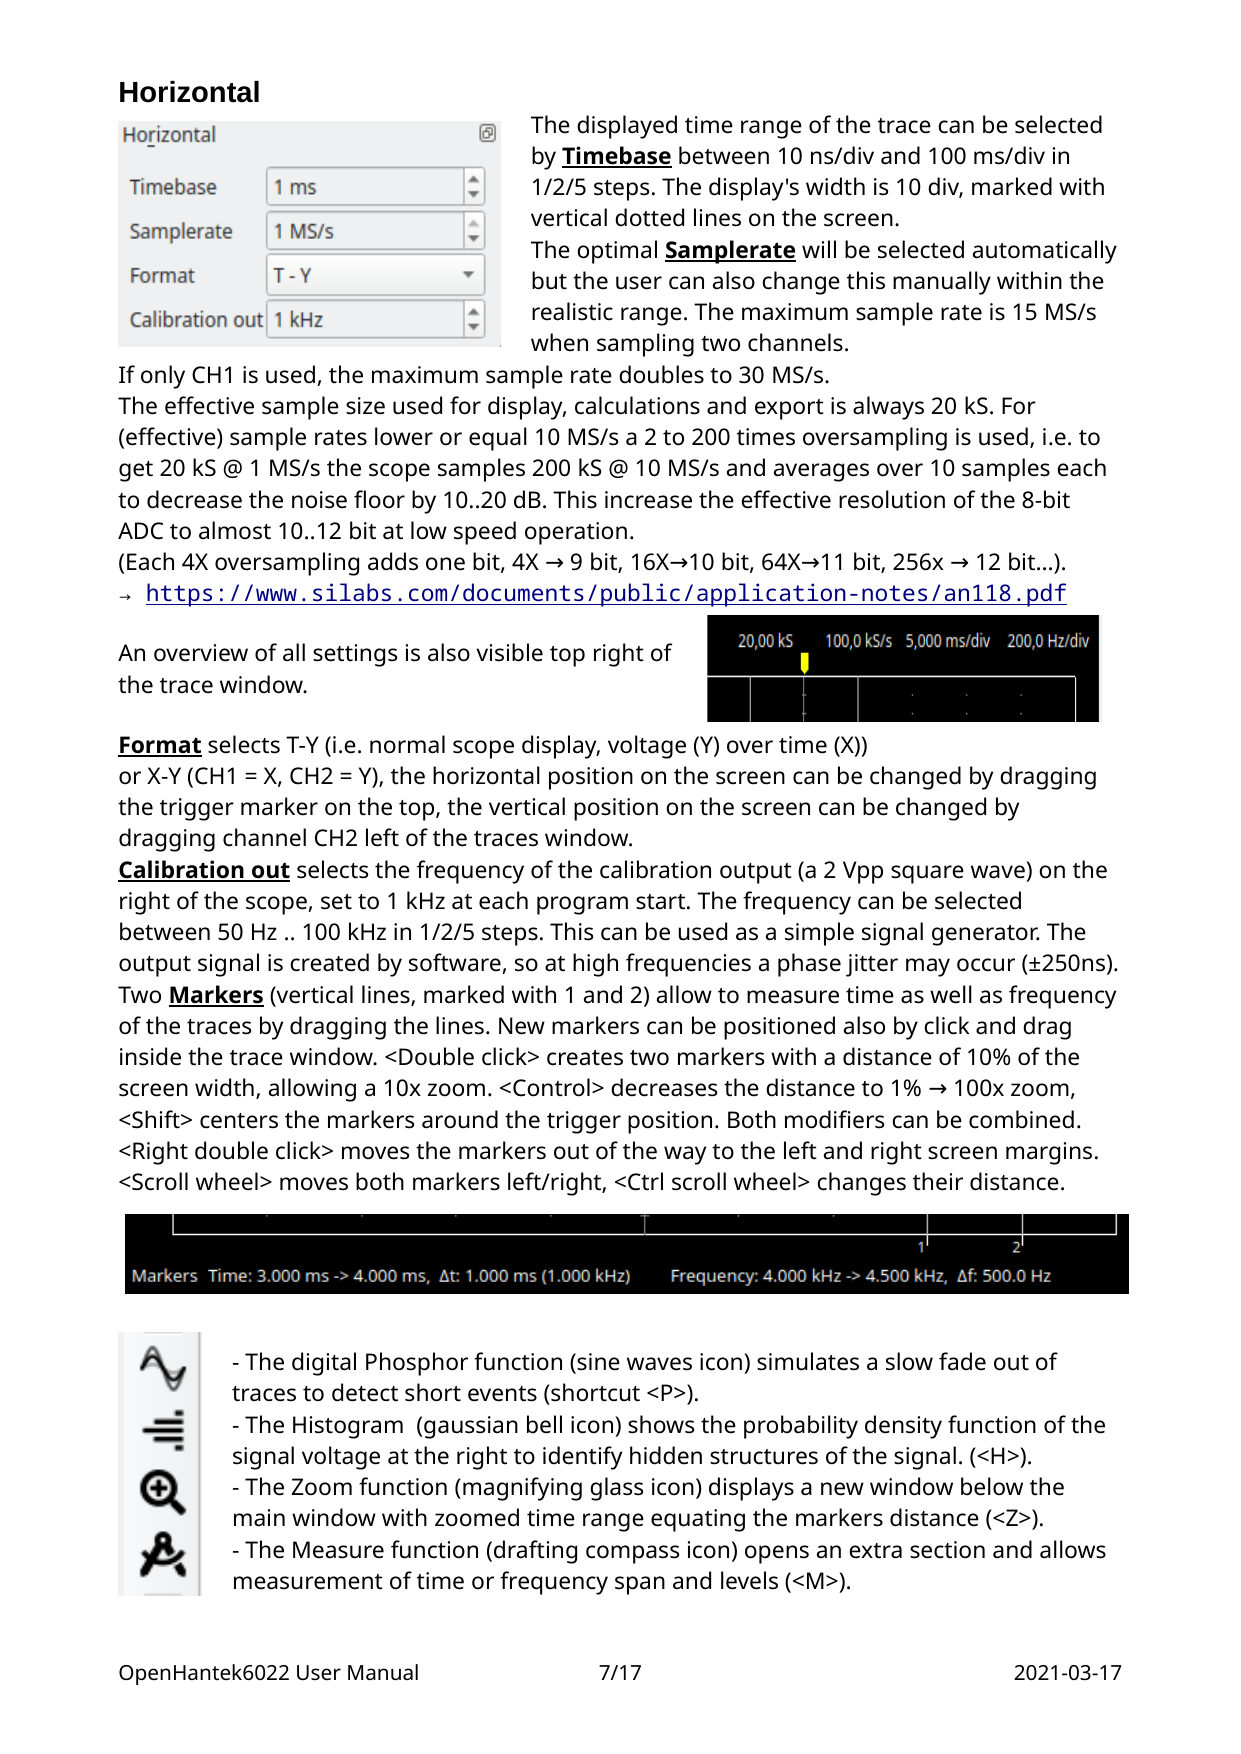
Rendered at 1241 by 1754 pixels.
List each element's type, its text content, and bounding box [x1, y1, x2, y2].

text The effective sample size used for display, calculations and export is always 20 kS. For (effective) sample rates lower or equal 10 MS/s a 2 to 200 times oversampling is used, i.e. to get 20 kS @ 1 MS/s the scope samples 200 kS @ 10 MS/s and averages over 10 samples each to decrease the noise floor by 10..20 dB. This increase the effective resolution of the 8-bit ADC to almost 10..12 bit at low speed operation. [118, 390, 1122, 546]
picture [125, 1214, 1129, 1294]
text Calibration out selects the frequency of the calibration output (a 2 Vpp square wave) on the right of the scope, set to 1 kHz at each program start. The frequency can be selected between 50 Hz .. 100 kHz in 1/2/5 steps. This can be used as a simple signal generator. The output signal is created by software, so at high frequencies a phase jitter may occur (±250ns). [118, 853, 1122, 978]
text - The Histogram (gaussian bell icon) shows the probability density function of the signal voltage at the right to identify hidden structures of the signal. (<H>). [203, 1408, 1122, 1471]
picture [118, 1332, 203, 1596]
text - The digital Phosphor function (sine waves icon) simulates a slow fade out of traces to detect short events (shortcut <P>). [203, 1346, 1122, 1408]
text If only CH1 is used, the maximum sample rate doubles to 30 MS/s. [118, 358, 1122, 390]
text <Scroll wheel> moves both markers left/right, <Ctrl scroll wheel> changes their distance. [118, 1166, 1122, 1197]
text → https://www.silabs.com/documents/public/application-notes/an118.pdf [118, 577, 1122, 608]
text - The Zoom function (magnifying glass icon) displays a new window below the main window with zoomed time range equating the markers distance (<Z>). [203, 1471, 1122, 1533]
text The optimal Samplerate will be selected automatically but the user can also change this manually within the realistic range. The maximum sample rate is 15 MS/s when sampling two channels. [118, 233, 1122, 358]
text (Each 4X oversampling adds one bit, 4X → 9 bit, 16X→10 bit, 64X→11 bit, 256x → 12 bit…). [118, 546, 1122, 577]
text - The Measure function (drafting compass icon) opens an extra section and allows measurement of time or frequency span and levels (<M>). [203, 1533, 1122, 1596]
picture [707, 615, 1103, 646]
subtitle Horizontal [118, 75, 1122, 108]
text The displayed time range of the trace can be selected by Timebase between 10 ns/div and 100 ms/div in 1/2/5 steps. The display's width is 10 div, marked with vertical dotted lines on the screen. [118, 108, 1122, 233]
text Format selects T-Y (i.e. normal scope display, voltage (Y) over time (X)) or X-Y (CH1 = X, CH2 = Y), the horizontal position on the screen can be changed by dragging the trigger marker on the top, the vertical position on the screen can be changed by dragging channel CH2 left of the traces window. [118, 728, 1122, 853]
text Two Markers (vertical lines, marked with 1 and 2) allow to measure time as well as frequency of the traces by dragging the lines. New markers can be positioned also by click and drag inside the trace window. <Double click> creates two markers with a distance of 10% of the screen width, allowing a 10x zoom. <Control> decreases the distance to 1% → 100x zoom, <Shift> centers the markers around the trigger position. Both modifiers can be combined. <Right double click> moves the markers out of the way to the left and right screen margins. [118, 978, 1122, 1166]
picture [118, 121, 502, 347]
text An overview of all settings is also visible top right of the trace window. [118, 637, 1122, 700]
